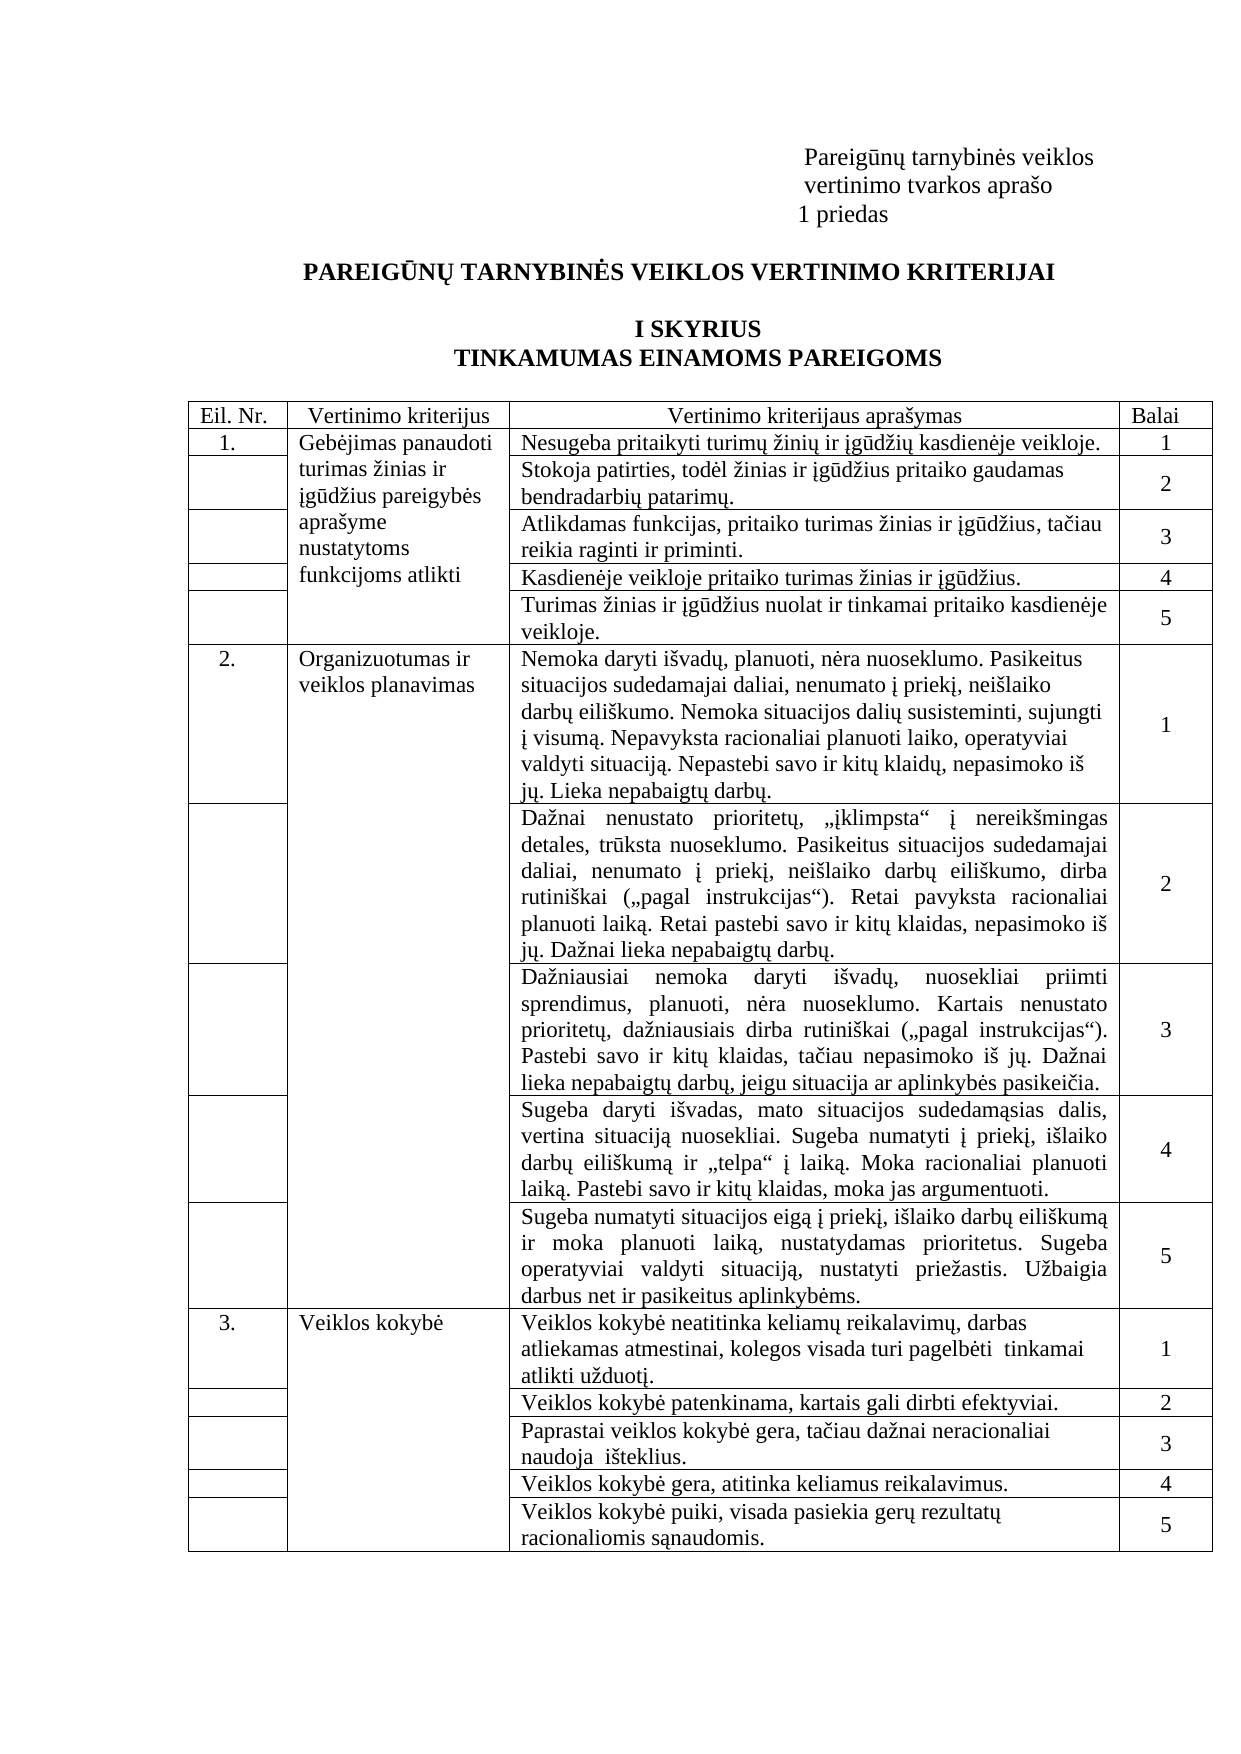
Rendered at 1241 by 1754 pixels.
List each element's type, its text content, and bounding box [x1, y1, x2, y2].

table_cell [189, 1417, 287, 1469]
text vertinimo tvarkos aprašo [797, 171, 1181, 199]
table_cell Nemoka daryti išvadų, planuoti, nėra nuoseklumo. Pasikeitus situacijos sudedamajai daliai, nenumato į priekį, neišlaiko darbų eiliškumo. Nemoka situacijos dalių susisteminti, sujungti į visumą. Nepavyksta racionaliai planuoti laiko, operatyviai valdyti situaciją. Nepastebi savo ir kitų klaidų, nepasimoko iš jų. Lieka nepabaigtų darbų. [510, 645, 1119, 803]
table_header Vertinimo kriterijus [288, 402, 509, 428]
table_cell Gebėjimas panaudoti turimas žinias ir įgūdžius pareigybės aprašyme nustatytoms funkcijoms atlikti [288, 429, 509, 644]
table_cell Dažnai nenustato prioritetų, „įklimpsta“ į nereikšmingas detales, trūksta nuoseklumo. Pasikeitus situacijos sudedamajai daliai, nenumato į priekį, neišlaiko darbų eiliškumo, dirba rutiniškai („pagal instrukcijas“). Retai pavyksta racionaliai planuoti laiką. Retai pastebi savo ir kitų klaidas, nepasimoko iš jų. Dažnai lieka nepabaigtų darbų. [510, 804, 1119, 962]
table_cell Veiklos kokybė gera, atitinka keliamus reikalavimus. [510, 1470, 1119, 1497]
table_cell 5 [1120, 1498, 1212, 1551]
text PAREIGŪNŲ TARNYBINĖS VEIKLOS VERTINIMO KRITERIJAI [177, 257, 1181, 286]
table_cell 2 [1120, 1389, 1212, 1416]
table_cell Organizuotumas ir veiklos planavimas [288, 645, 509, 1308]
table_cell [189, 1389, 287, 1416]
table_header Balai [1120, 402, 1212, 428]
table_cell 1 [1120, 1309, 1212, 1388]
table_cell [189, 1498, 287, 1551]
table_header Vertinimo kriterijaus aprašymas [510, 402, 1119, 428]
table_cell [189, 1096, 287, 1202]
table_cell 5 [1120, 591, 1212, 644]
table_cell Veiklos kokybė [288, 1309, 509, 1551]
table_cell Sugeba daryti išvadas, mato situacijos sudedamąsias dalis, vertina situaciją nuosekliai. Sugeba numatyti į priekį, išlaiko darbų eiliškumą ir „telpa“ į laiką. Moka racionaliai planuoti laiką. Pastebi savo ir kitų klaidas, moka jas argumentuoti. [510, 1096, 1119, 1202]
table_cell [189, 1470, 287, 1497]
table_cell 4 [1120, 564, 1212, 590]
table_cell Veiklos kokybė patenkinama, kartais gali dirbti efektyviai. [510, 1389, 1119, 1416]
table_cell Stokoja patirties, todėl žinias ir įgūdžius pritaiko gaudamas bendradarbių patarimų. [510, 456, 1119, 509]
text Pareigūnų tarnybinės veiklos [797, 142, 1181, 171]
table_cell 1 [1120, 645, 1212, 803]
table_header Eil. Nr. [189, 402, 287, 428]
table_cell 4 [1120, 1470, 1212, 1497]
table_cell Veiklos kokybė neatitinka keliamų reikalavimų, darbas atliekamas atmestinai, kolegos visada turi pagelbėti tinkamai atlikti užduotį. [510, 1309, 1119, 1388]
text 1 priedas [797, 199, 1181, 228]
table_cell 3. [189, 1309, 287, 1388]
table_cell Nesugeba pritaikyti turimų žinių ir įgūdžių kasdienėje veikloje. [510, 429, 1119, 455]
table_cell Kasdienėje veikloje pritaiko turimas žinias ir įgūdžius. [510, 564, 1119, 590]
table_cell 2 [1120, 456, 1212, 509]
table_cell [189, 456, 287, 509]
table_cell [189, 510, 287, 563]
table_cell 2. [189, 645, 287, 803]
table_cell 3 [1120, 1417, 1212, 1469]
table_cell [189, 804, 287, 962]
table_cell 3 [1120, 510, 1212, 563]
table_cell Veiklos kokybė puiki, visada pasiekia gerų rezultatų racionaliomis sąnaudomis. [510, 1498, 1119, 1551]
table_cell 4 [1120, 1096, 1212, 1202]
table_cell Paprastai veiklos kokybė gera, tačiau dažnai neracionaliai naudoja išteklius. [510, 1417, 1119, 1469]
table_cell [189, 591, 287, 644]
text I SKYRIUS [215, 314, 1181, 343]
table_cell Turimas žinias ir įgūdžius nuolat ir tinkamai pritaiko kasdienėje veikloje. [510, 591, 1119, 644]
table_cell 3 [1120, 964, 1212, 1095]
table_cell Dažniausiai nemoka daryti išvadų, nuosekliai priimti sprendimus, planuoti, nėra nuoseklumo. Kartais nenustato prioritetų, dažniausiais dirba rutiniškai („pagal instrukcijas“). Pastebi savo ir kitų klaidas, tačiau nepasimoko iš jų. Dažnai lieka nepabaigtų darbų, jeigu situacija ar aplinkybės pasikeičia. [510, 964, 1119, 1095]
table_cell 2 [1120, 804, 1212, 962]
text TINKAMUMAS EINAMOMS PAREIGOMS [215, 343, 1181, 372]
table_cell 5 [1120, 1203, 1212, 1308]
table_cell 1 [1120, 429, 1212, 455]
table_cell [189, 564, 287, 590]
table_cell Sugeba numatyti situacijos eigą į priekį, išlaiko darbų eiliškumą ir moka planuoti laiką, nustatydamas prioritetus. Sugeba operatyviai valdyti situaciją, nustatyti priežastis. Užbaigia darbus net ir pasikeitus aplinkybėms. [510, 1203, 1119, 1308]
table_cell [189, 1203, 287, 1308]
table_cell Atlikdamas funkcijas, pritaiko turimas žinias ir įgūdžius, tačiau reikia raginti ir priminti. [510, 510, 1119, 563]
table_cell [189, 964, 287, 1095]
table_cell 1. [189, 429, 287, 455]
